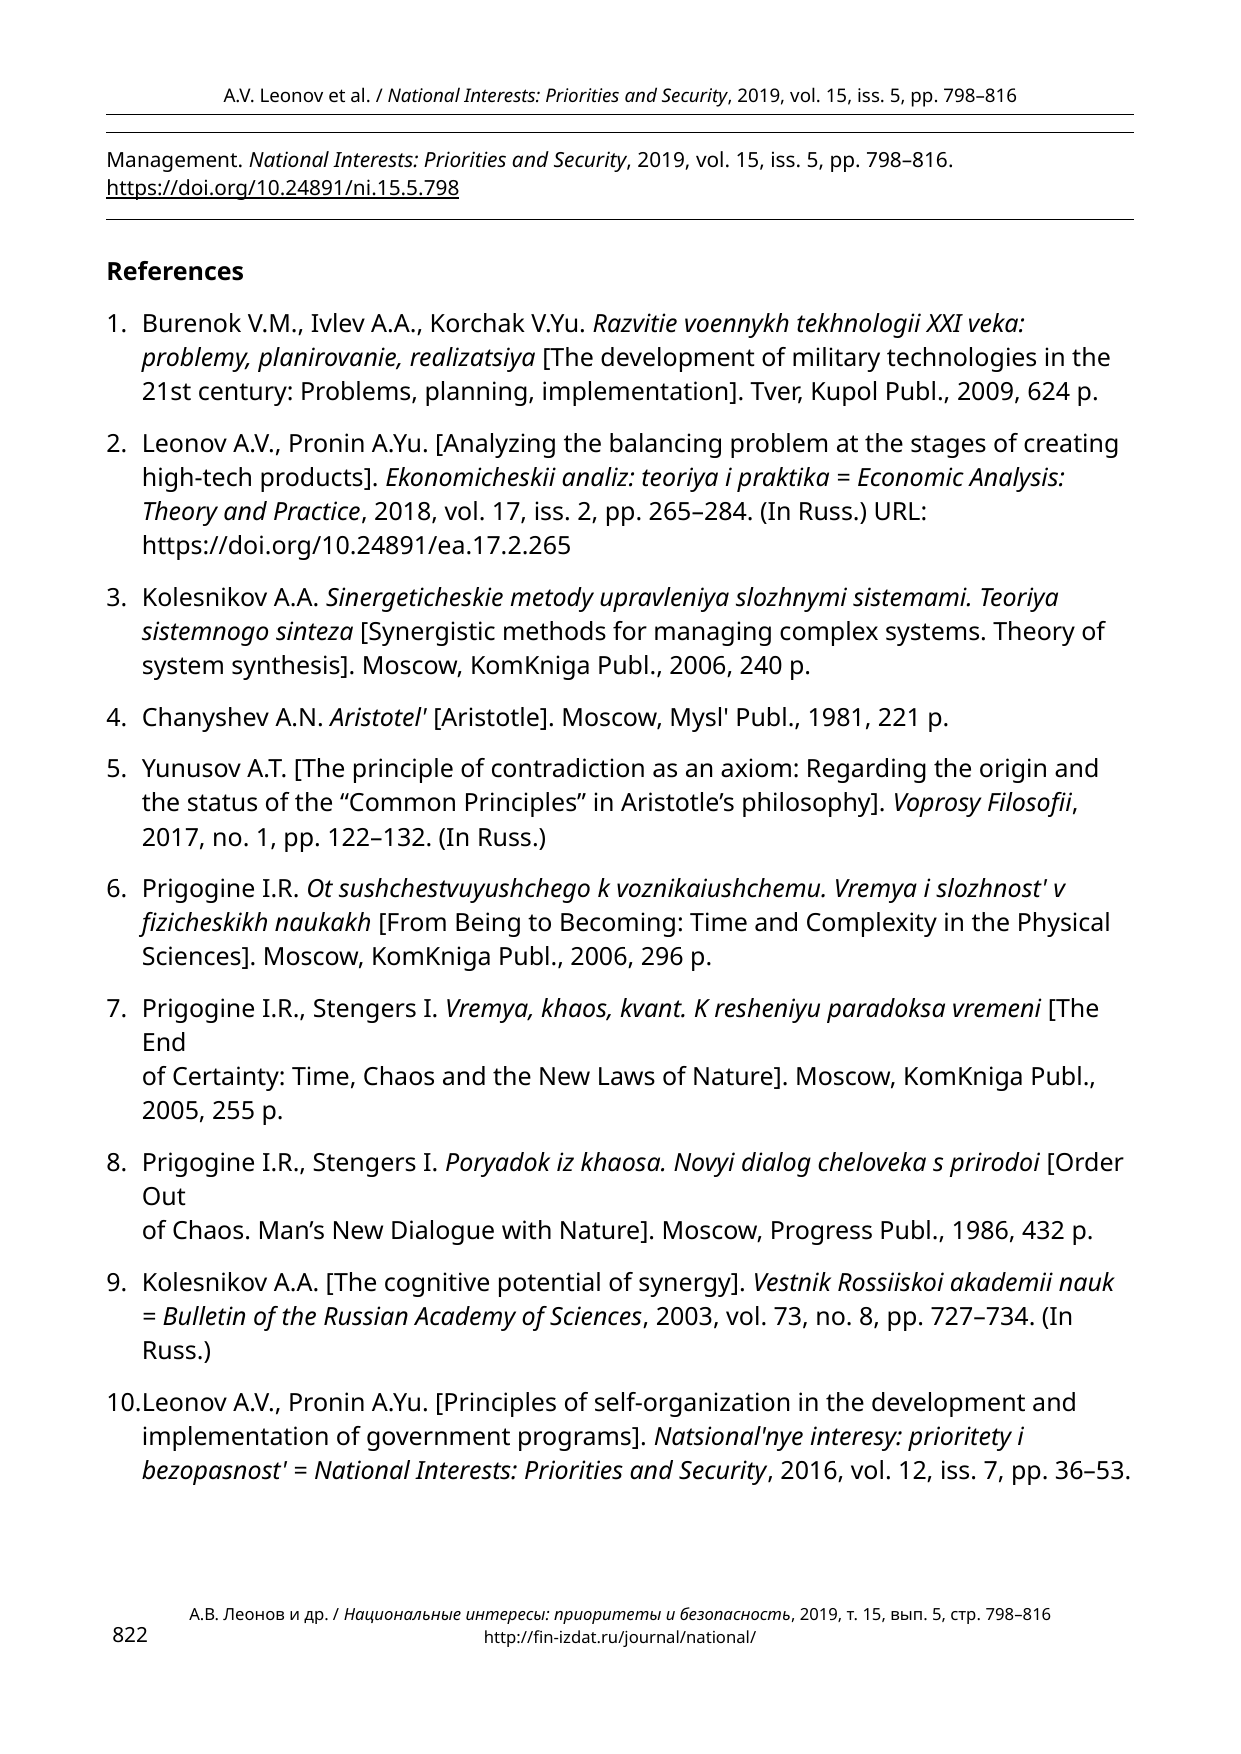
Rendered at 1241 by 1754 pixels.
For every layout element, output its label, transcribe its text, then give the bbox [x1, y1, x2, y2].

list Burenok V.M., Ivlev A.A., Korchak V.Yu. Razvitie voennykh tekhnologii XXI veka: problemy, planirovanie, realizatsiya [The development of military technologies in the 21st century: Problems, planning, implementation]. Tver, Kupol Publ., 2009, 624 p. [106, 306, 1134, 408]
list Leonov A.V., Pronin A.Yu. [Principles of self-organization in the development and implementation of government programs]. Natsional'nye interesy: prioritety i bezopasnost' = National Interests: Priorities and Security, 2016, vol. 12, iss. 7, pp. 36–53. [106, 1384, 1134, 1521]
text References [106, 254, 1134, 288]
list Prigogine I.R., Stengers I. Vremya, khaos, kvant. K resheniyu paradoksa vremeni [The End of Certainty: Time, Chaos and the New Laws of Nature]. Moscow, KomKniga Publ., 2005, 255 p. [106, 991, 1134, 1127]
table_cell Management. National Interests: Priorities and Security, 2019, vol. 15, iss. 5, pp. 798–816. https://doi.org/10.24891/ni.15.5.798 [106, 133, 1134, 219]
list Kolesnikov A.A. Sinergeticheskie metody upravleniya slozhnymi sistemami. Teoriya sistemnogo sinteza [Synergistic methods for managing complex systems. Theory of system synthesis]. Moscow, KomKniga Publ., 2006, 240 p. [106, 579, 1134, 682]
list Prigogine I.R. Ot sushchestvuyushchego k voznikaiushchemu. Vremya i slozhnost' v fizicheskikh naukakh [From Being to Becoming: Time and Complexity in the Physical Sciences]. Moscow, KomKniga Publ., 2006, 296 p. [106, 871, 1134, 973]
list Leonov A.V., Pronin A.Yu. [Analyzing the balancing problem at the stages of creating high-tech products]. Ekonomicheskii analiz: teoriya i praktika = Economic Analysis: Theory and Practice, 2018, vol. 17, iss. 2, pp. 265–284. (In Russ.) URL: https://doi.org/10.24891/ea.17.2.265 [106, 425, 1134, 562]
list Yunusov A.T. [The principle of contradiction as an axiom: Regarding the origin and the status of the “Common Principles” in Aristotle’s philosophy]. Voprosy Filosofii, 2017, no. 1, pp. 122–132. (In Russ.) [106, 751, 1134, 853]
list Prigogine I.R., Stengers I. Poryadok iz khaosa. Novyi dialog cheloveka s prirodoi [Order Out of Chaos. Man’s New Dialogue with Nature]. Moscow, Progress Publ., 1986, 432 p. [106, 1145, 1134, 1247]
list Kolesnikov A.A. [The cognitive potential of synergy]. Vestnik Rossiiskoi akademii nauk = Bulletin of the Russian Academy of Sciences, 2003, vol. 73, no. 8, pp. 727–734. (In Russ.) [106, 1265, 1134, 1367]
list Chanyshev A.N. Aristotel' [Aristotle]. Moscow, Mysl' Publ., 1981, 221 p. [106, 699, 1134, 733]
